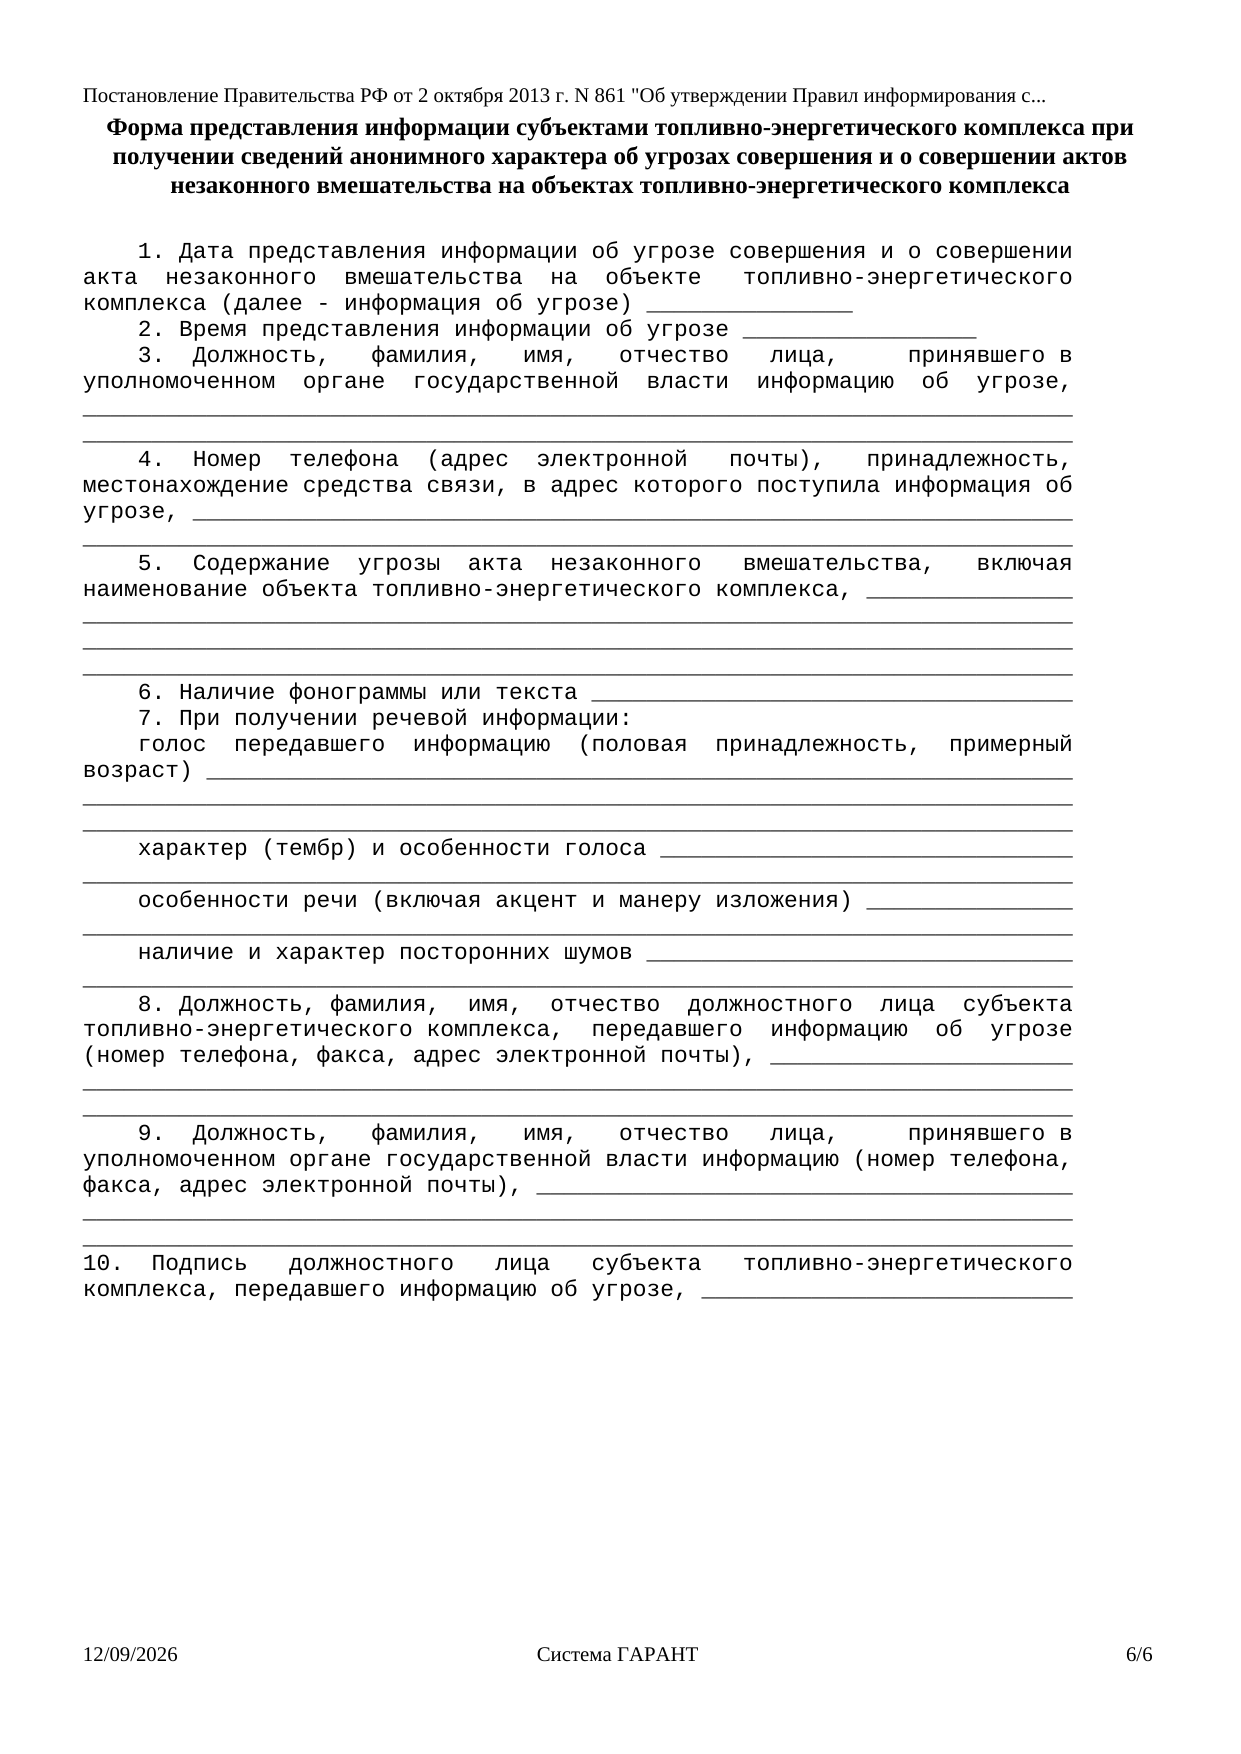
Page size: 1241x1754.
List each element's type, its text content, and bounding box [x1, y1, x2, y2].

text 1. Дата представления информации об угрозе совершения и о совершении [83, 240, 1157, 266]
text ________________________________________________________________________ [83, 1225, 1157, 1251]
text ________________________________________________________________________ [83, 603, 1157, 629]
text местонахождение средства связи, в адрес которого поступила информация об [83, 473, 1157, 499]
text ________________________________________________________________________ [83, 421, 1157, 447]
text ________________________________________________________________________ [83, 810, 1157, 836]
text ________________________________________________________________________ [83, 629, 1157, 655]
text 10. Подпись должностного лица субъекта топливно-энергетического [83, 1251, 1157, 1277]
text комплекса (далее - информация об угрозе) _______________ [83, 292, 1157, 317]
text ________________________________________________________________________ [83, 395, 1157, 421]
text ________________________________________________________________________ [83, 1199, 1157, 1225]
text голос передавшего информацию (половая принадлежность, примерный [83, 732, 1157, 758]
text ________________________________________________________________________ [83, 1096, 1157, 1122]
text 8. Должность, фамилия, имя, отчество должностного лица субъекта [83, 992, 1157, 1018]
text 6. Наличие фонограммы или текста ___________________________________ [83, 681, 1157, 707]
text уполномоченном органе государственной власти информацию (номер телефона, [83, 1147, 1157, 1173]
text ________________________________________________________________________ [83, 784, 1157, 810]
text характер (тембр) и особенности голоса ______________________________ [83, 836, 1157, 862]
text наличие и характер посторонних шумов _______________________________ [83, 940, 1157, 966]
text возраст) _______________________________________________________________ [83, 758, 1157, 784]
text ________________________________________________________________________ [83, 655, 1157, 681]
text ________________________________________________________________________ [83, 1070, 1157, 1096]
text ________________________________________________________________________ [83, 914, 1157, 940]
text 7. При получении речевой информации: [83, 707, 1157, 732]
text ________________________________________________________________________ [83, 966, 1157, 992]
text (номер телефона, факса, адрес электронной почты), ______________________ [83, 1044, 1157, 1070]
text уполномоченном органе государственной власти информацию об угрозе, [83, 369, 1157, 395]
text особенности речи (включая акцент и манеру изложения) _______________ [83, 888, 1157, 914]
text 5. Содержание угрозы акта незаконного вмешательства, включая [83, 551, 1157, 577]
text ________________________________________________________________________ [83, 525, 1157, 551]
text 9. Должность, фамилия, имя, отчество лица, принявшего в [83, 1122, 1157, 1147]
text топливно-энергетического комплекса, передавшего информацию об угрозе [83, 1018, 1157, 1044]
text 2. Время представления информации об угрозе _________________ [83, 317, 1157, 343]
text 4. Номер телефона (адрес электронной почты), принадлежность, [83, 447, 1157, 473]
text комплекса, передавшего информацию об угрозе, ___________________________ [83, 1277, 1157, 1303]
text акта незаконного вмешательства на объекте топливно-энергетического [83, 266, 1157, 292]
text наименование объекта топливно-энергетического комплекса, _______________ [83, 577, 1157, 603]
subtitle Форма представления информации субъектами топливно-энергетического комплекса при получении сведений анонимного характера об угрозах совершения и о совершении актов незаконного вмешательства на объектах топливно-энергетического комплекса [83, 112, 1157, 198]
text факса, адрес электронной почты), _______________________________________ [83, 1173, 1157, 1199]
text ________________________________________________________________________ [83, 862, 1157, 888]
text угрозе, ________________________________________________________________ [83, 499, 1157, 525]
text 3. Должность, фамилия, имя, отчество лица, принявшего в [83, 343, 1157, 369]
